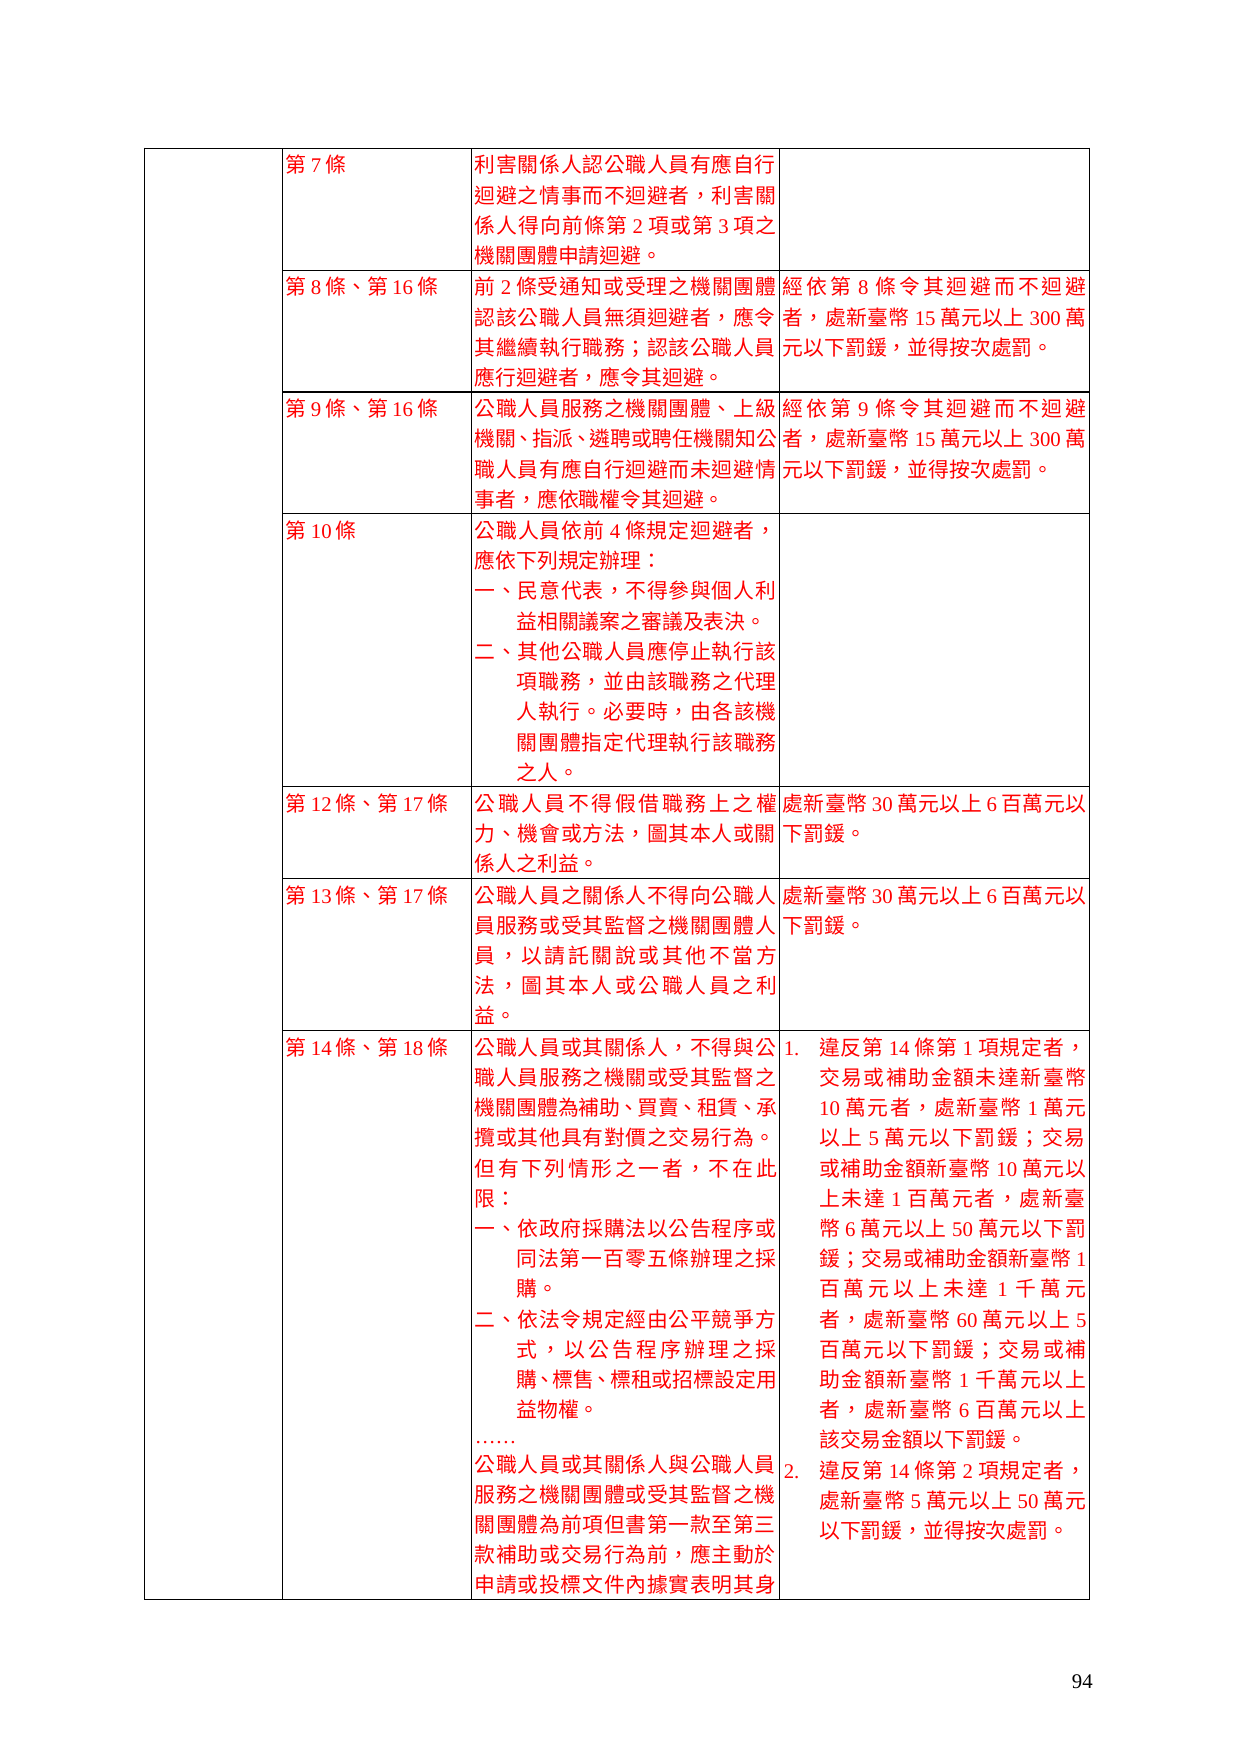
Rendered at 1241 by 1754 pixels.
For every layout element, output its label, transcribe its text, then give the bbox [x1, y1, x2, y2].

table_cell [145, 149, 282, 1599]
table_cell 公職人員或其關係人，不得與公職人員服務之機關或受其監督之機關團體為補助、買賣、租賃、承攬或其他具有對價之交易行為。但有下列情形之一者，不在此限： 一、依政府採購法以公告程序或同法第一百零五條辦理之採購。 二、依法令規定經由公平競爭方式，以公告程序辦理之採購、標售、標租或招標設定用益物權。 …… 公職人員或其關係人與公職人員服務之機關團體或受其監督之機關團體為前項但書第一款至第三款補助或交易行為前，應主動於申請或投標文件內據實表明其身 [472, 1031, 779, 1599]
table_cell [780, 149, 1089, 269]
table_cell 違反第14條第1項規定者，交易或補助金額未達新臺幣10萬元者，處新臺幣1萬元以上5萬元以下罰鍰；交易或補助金額新臺幣10萬元以上未達1百萬元者，處新臺幣6萬元以上50萬元以下罰鍰；交易或補助金額新臺幣1百萬元以上未達1千萬元者，處新臺幣60萬元以上5百萬元以下罰鍰；交易或補助金額新臺幣1千萬元以上者，處新臺幣6百萬元以上該交易金額以下罰鍰。 違反第14條第2項規定者，處新臺幣5萬元以上50萬元以下罰鍰，並得按次處罰。 [780, 1031, 1089, 1599]
table_cell 第8條、第16條 [283, 271, 471, 391]
table_cell 公職人員不得假借職務上之權力、機會或方法，圖其本人或關係人之利益。 [472, 787, 779, 878]
table_cell 前2條受通知或受理之機關團體認該公職人員無須迴避者，應令其繼續執行職務；認該公職人員應行迴避者，應令其迴避。 [472, 271, 779, 391]
table_cell 處新臺幣30萬元以上6百萬元以下罰鍰。 [780, 787, 1089, 878]
table_cell 第12條、第17條 [283, 787, 471, 878]
table_cell 公職人員服務之機關團體、上級機關、指派、遴聘或聘任機關知公職人員有應自行迴避而未迴避情事者，應依職權令其迴避。 [472, 393, 779, 513]
table_cell 經依第9條令其迴避而不迴避者，處新臺幣15萬元以上300萬元以下罰鍰，並得按次處罰。 [780, 393, 1089, 513]
table_cell 第10條 [283, 514, 471, 786]
table_cell [780, 514, 1089, 786]
table_cell 公職人員之關係人不得向公職人員服務或受其監督之機關團體人員，以請託關說或其他不當方法，圖其本人或公職人員之利益。 [472, 879, 779, 1030]
table_cell 第13條、第17條 [283, 879, 471, 1030]
table_cell 利害關係人認公職人員有應自行迴避之情事而不迴避者，利害關係人得向前條第2項或第3項之機關團體申請迴避。 [472, 149, 779, 269]
table_cell 經依第8條令其迴避而不迴避者，處新臺幣15萬元以上300萬元以下罰鍰，並得按次處罰。 [780, 271, 1089, 391]
table_cell 第14條、第18條 [283, 1031, 471, 1599]
table_cell 第9條、第16條 [283, 393, 471, 513]
table_cell 處新臺幣30萬元以上6百萬元以下罰鍰。 [780, 879, 1089, 1030]
table_cell 公職人員依前4條規定迴避者，應依下列規定辦理： 一、民意代表，不得參與個人利益相關議案之審議及表決。 二、其他公職人員應停止執行該項職務，並由該職務之代理人執行。必要時，由各該機關團體指定代理執行該職務之人。 [472, 514, 779, 786]
table_cell 第7條 [283, 149, 471, 269]
